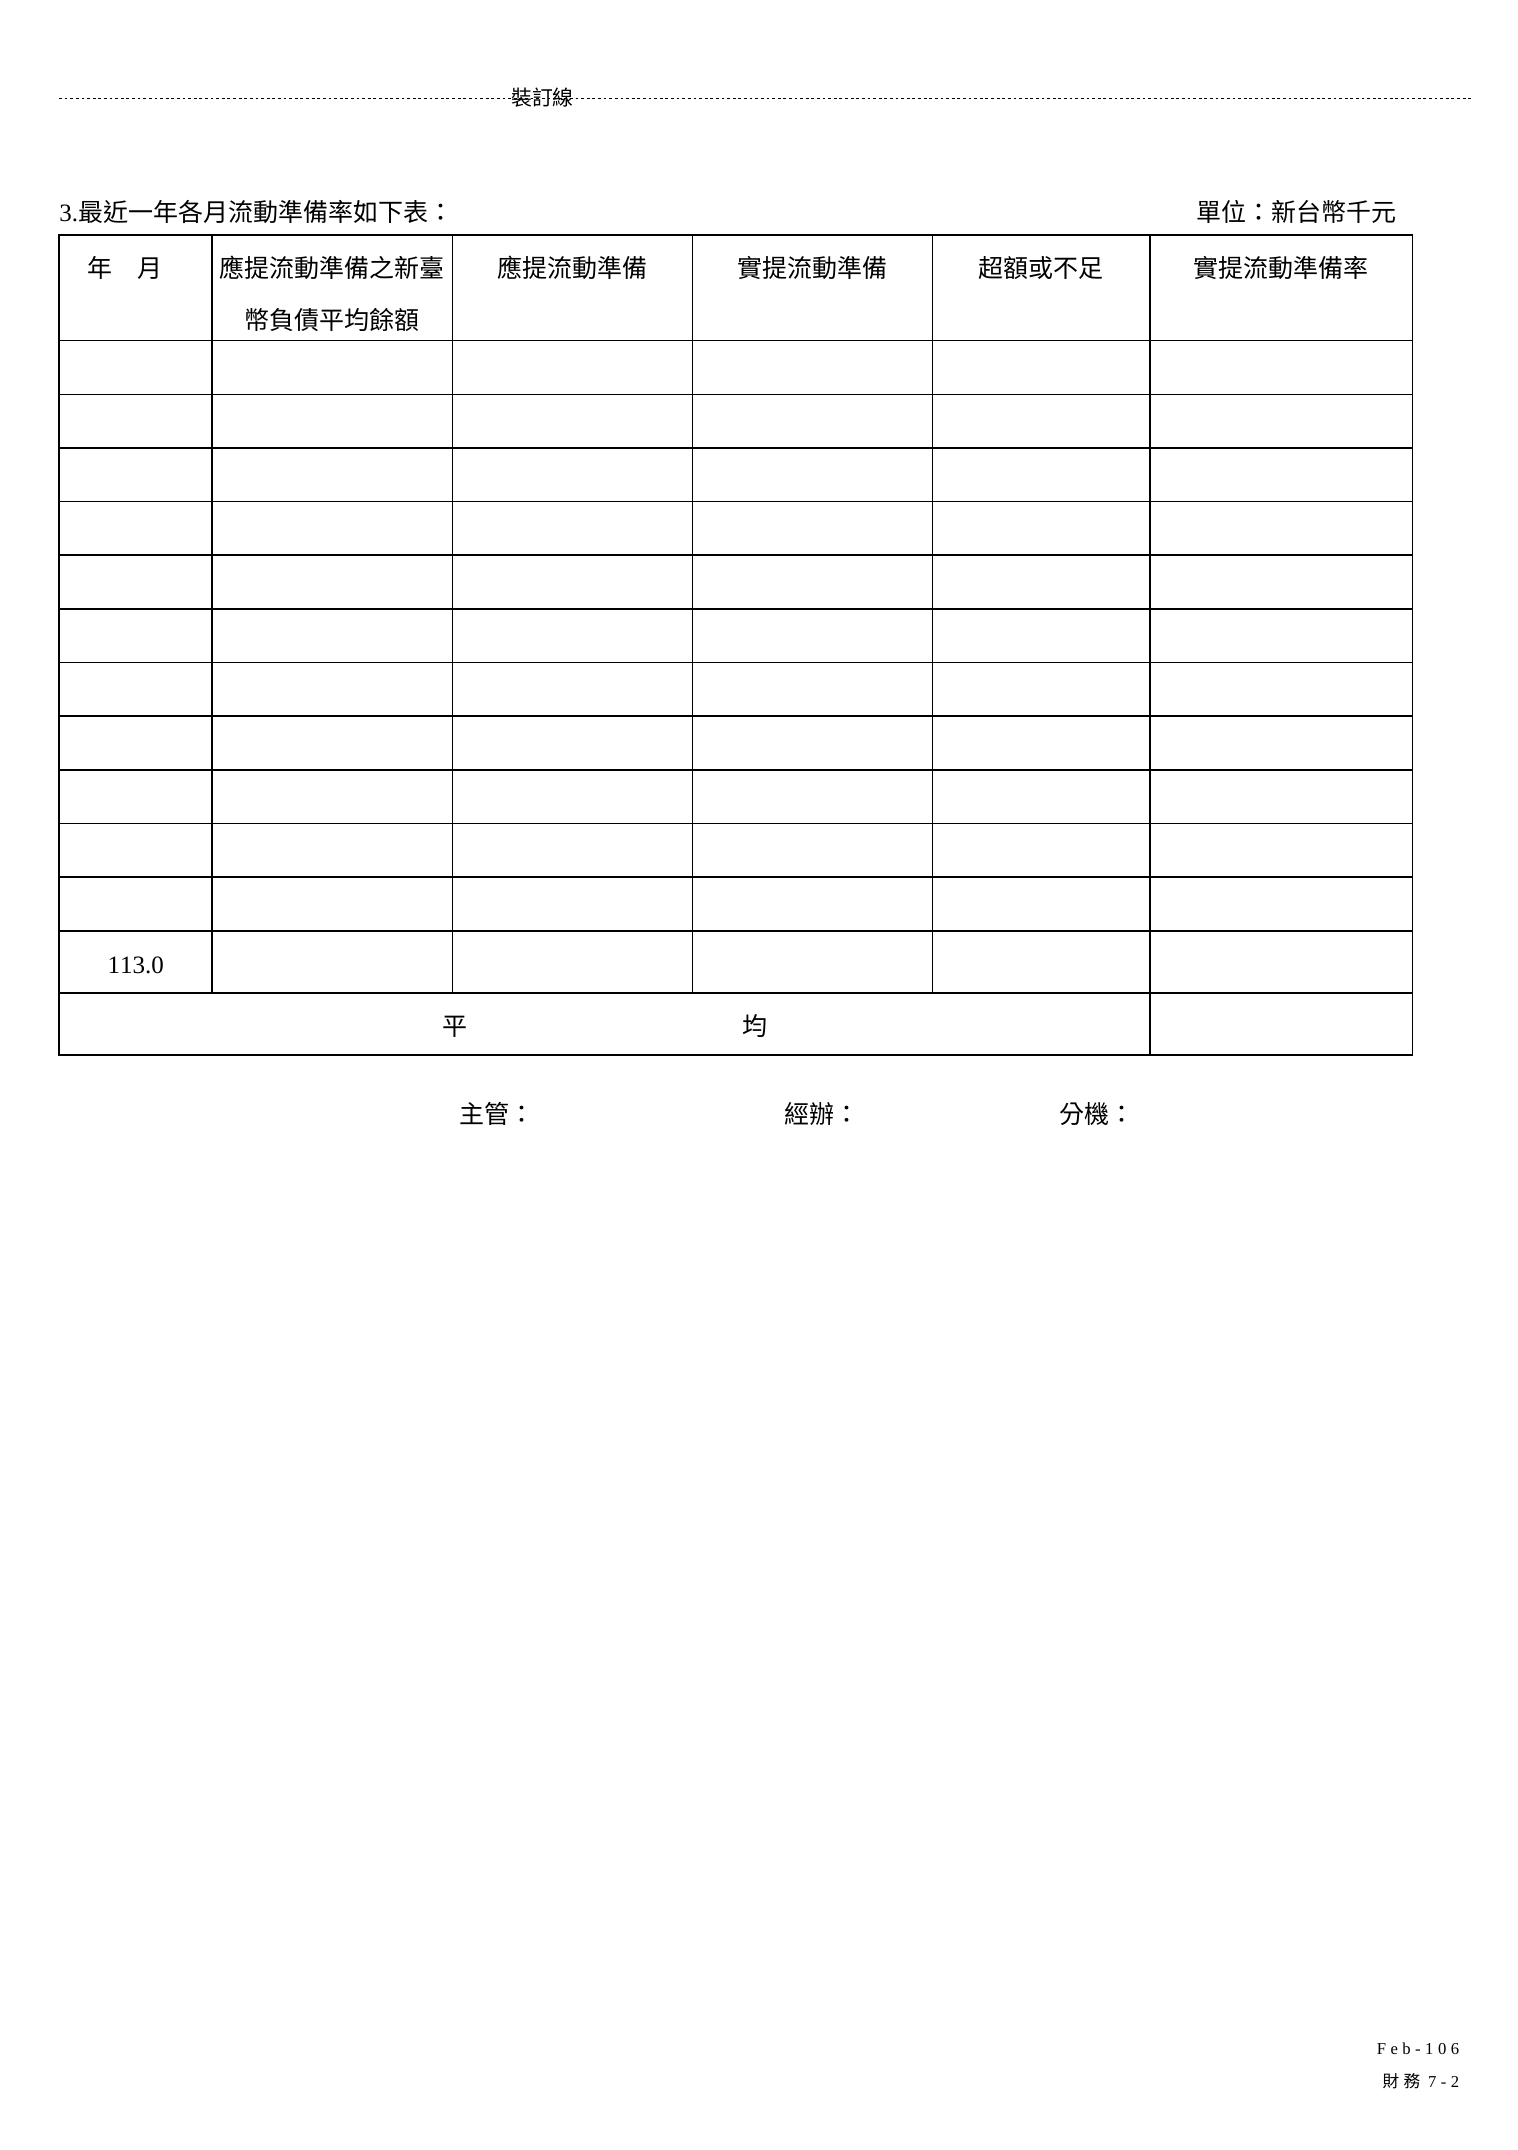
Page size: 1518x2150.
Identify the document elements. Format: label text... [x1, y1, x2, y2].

table_cell [60, 556, 211, 608]
table_cell [1151, 932, 1412, 992]
table_cell [60, 449, 211, 501]
table_cell [1151, 502, 1412, 554]
table_cell [213, 556, 452, 608]
table_cell [60, 502, 211, 554]
table_cell [60, 395, 211, 447]
table_cell [693, 824, 932, 876]
table_cell [60, 878, 211, 930]
table_cell [453, 878, 692, 930]
table_cell [693, 395, 932, 447]
table_cell [60, 717, 211, 769]
table_cell [213, 449, 452, 501]
table_cell [693, 449, 932, 501]
table_header 年 月 [60, 236, 211, 340]
table_cell [213, 341, 452, 393]
table_cell [213, 932, 452, 992]
table_cell [60, 824, 211, 876]
table_cell [1151, 341, 1412, 393]
table_cell [213, 610, 452, 662]
table_cell [213, 395, 452, 447]
table_cell [693, 610, 932, 662]
table_cell [933, 610, 1149, 662]
table_header 超額或不足 [933, 236, 1149, 340]
table_cell [933, 771, 1149, 823]
table_cell [453, 663, 692, 715]
table_cell [933, 824, 1149, 876]
table_cell [933, 717, 1149, 769]
table_cell [693, 932, 932, 992]
table_cell [693, 341, 932, 393]
table_cell [453, 449, 692, 501]
table_cell [453, 610, 692, 662]
table_header 實提流動準備 [693, 236, 932, 340]
table_cell [213, 502, 452, 554]
table_cell [453, 341, 692, 393]
table_cell [693, 663, 932, 715]
table_cell [1151, 824, 1412, 876]
table_cell [1151, 994, 1412, 1054]
table_cell [213, 878, 452, 930]
table_header 應提流動準備之新臺幣負債平均餘額 [213, 236, 452, 340]
table_cell [933, 449, 1149, 501]
table_cell [693, 502, 932, 554]
table_cell [693, 771, 932, 823]
table_cell [213, 824, 452, 876]
table_cell [60, 771, 211, 823]
table_cell [453, 932, 692, 992]
table_cell 平 均 [60, 994, 1149, 1054]
table_cell [213, 663, 452, 715]
table_cell [933, 878, 1149, 930]
table_cell [453, 395, 692, 447]
table_cell [60, 663, 211, 715]
table_cell [60, 610, 211, 662]
text 3.最近一年各月流動準備率如下表： 單位：新台幣千元 [59, 172, 1459, 234]
table_cell [453, 824, 692, 876]
table_cell [453, 771, 692, 823]
table_cell [1151, 449, 1412, 501]
text 主管： 經辦： 分機： [135, 1093, 1459, 1131]
table_cell [453, 556, 692, 608]
table_cell [1151, 771, 1412, 823]
table_cell [933, 556, 1149, 608]
table_cell [693, 717, 932, 769]
table_cell [213, 717, 452, 769]
table_cell [693, 556, 932, 608]
table_cell [933, 663, 1149, 715]
table_cell [1151, 663, 1412, 715]
table_cell [933, 932, 1149, 992]
table_cell 113.0 [60, 932, 211, 992]
table_cell [1151, 556, 1412, 608]
table_header 應提流動準備 [453, 236, 692, 340]
table_header 實提流動準備率 [1151, 236, 1412, 340]
table_cell [1151, 717, 1412, 769]
table_cell [933, 395, 1149, 447]
table_cell [453, 717, 692, 769]
table_cell [1151, 610, 1412, 662]
table_cell [453, 502, 692, 554]
table_cell [1151, 395, 1412, 447]
table_cell [60, 341, 211, 393]
table_cell [213, 771, 452, 823]
table_cell [693, 878, 932, 930]
table_cell [933, 502, 1149, 554]
table_cell [933, 341, 1149, 393]
table_cell [1151, 878, 1412, 930]
